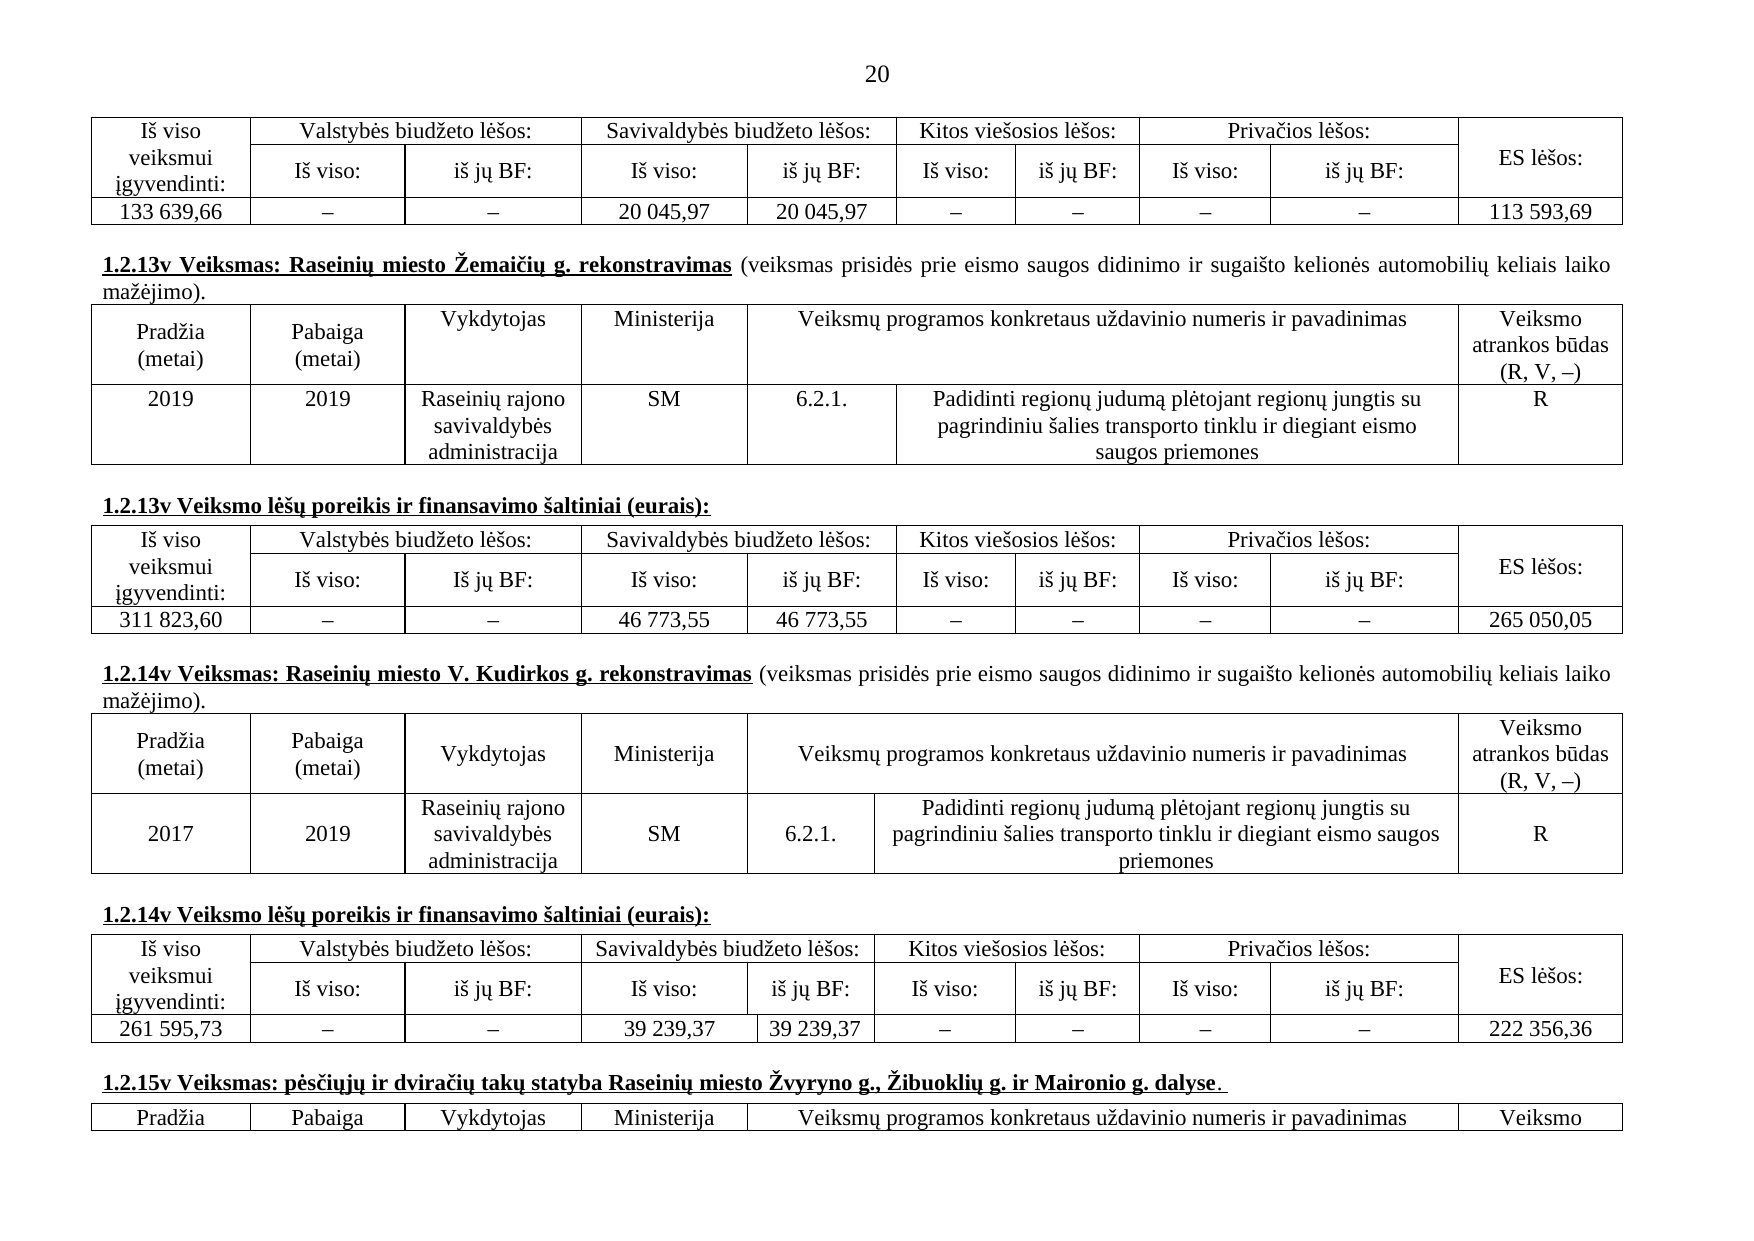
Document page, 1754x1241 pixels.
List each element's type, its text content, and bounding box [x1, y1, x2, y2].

table_cell – [875, 1015, 1015, 1042]
table_cell iš jų BF: [1016, 554, 1139, 606]
table_cell [1623, 464, 1651, 525]
table_cell 1.2.13v Veiksmo lėšų poreikis ir finansavimo šaltiniai (eurais): [91, 465, 1623, 525]
table_cell Padidinti regionų judumą plėtojant regionų jungtis su pagrindiniu šalies transporto tinklu ir diegiant eismo saugos priemones [897, 385, 1458, 464]
table_cell iš jų BF: [406, 145, 581, 197]
table_cell Veiksmų programos konkretaus uždavinio numeris ir pavadinimas [748, 1104, 1458, 1130]
table_cell [85, 384, 91, 464]
table_cell – [251, 1015, 404, 1042]
table_cell Ministerija [582, 305, 747, 384]
table_cell Valstybės biudžeto lėšos: [251, 935, 581, 962]
table_cell [1623, 633, 1651, 713]
table_cell Iš viso: [582, 145, 747, 197]
table_cell Kitos viešosios lėšos: [875, 935, 1139, 962]
table_cell [85, 553, 91, 606]
table_cell 46 773,55 [748, 607, 896, 633]
table_cell Ministerija [582, 1104, 747, 1130]
table_cell Pabaiga (metai) [251, 714, 404, 793]
table_cell Vykdytojas [406, 305, 581, 384]
table_cell [1623, 384, 1651, 464]
table_cell R [1459, 385, 1622, 464]
table_cell [1623, 553, 1651, 606]
table_cell – [897, 607, 1015, 633]
table_cell 39 239,37 [582, 1015, 757, 1042]
table_cell Padidinti regionų judumą plėtojant regionų jungtis su pagrindiniu šalies transporto tinklu ir diegiant eismo saugos priemones [875, 794, 1458, 873]
table_cell – [1271, 1015, 1458, 1042]
table_cell 1.2.15v Veiksmas: pėsčiųjų ir dviračių takų statyba Raseinių miesto Žvyryno g., Žibuoklių g. ir Maironio g. dalyse. [91, 1043, 1623, 1103]
table_cell [85, 197, 91, 224]
table_cell [85, 962, 91, 1014]
table_cell – [1016, 607, 1139, 633]
table_cell iš jų BF: [748, 963, 874, 1014]
table_cell 46 773,55 [582, 607, 747, 633]
table_cell 265 050,05 [1459, 607, 1622, 633]
table_cell [1623, 962, 1651, 1014]
table_cell Iš viso: [1140, 145, 1270, 197]
table_cell Privačios lėšos: [1140, 526, 1458, 553]
table_cell Iš viso: [875, 963, 1015, 1014]
table_cell – [251, 607, 404, 633]
table_cell [1623, 1103, 1651, 1130]
table_cell [1623, 144, 1651, 197]
table_cell 6.2.1. [748, 385, 896, 464]
table_cell iš jų BF: [1271, 554, 1458, 606]
table_cell [85, 713, 91, 793]
table_cell Savivaldybės biudžeto lėšos: [582, 118, 896, 144]
table_cell [85, 793, 91, 873]
table_cell [85, 304, 91, 384]
table_cell – [1016, 198, 1139, 224]
table_cell [1623, 197, 1651, 224]
table_cell iš jų BF: [1271, 145, 1458, 197]
table_cell Iš viso: [582, 963, 747, 1014]
table_cell [1623, 224, 1651, 304]
table_cell Iš viso: [251, 963, 404, 1014]
table_cell 2019 [92, 385, 250, 464]
table_cell [85, 224, 91, 304]
table_cell Iš viso: [1140, 554, 1270, 606]
table_cell [85, 117, 91, 144]
table_cell – [406, 607, 581, 633]
table_cell 311 823,60 [92, 607, 250, 633]
table_cell Privačios lėšos: [1140, 935, 1458, 962]
table_cell – [406, 198, 581, 224]
table_cell Valstybės biudžeto lėšos: [251, 526, 581, 553]
table_cell [1623, 117, 1651, 144]
table_cell SM [582, 794, 747, 873]
table_cell [85, 525, 91, 553]
table_cell 113 593,69 [1459, 198, 1622, 224]
table_cell Pabaiga (metai) [251, 305, 404, 384]
table_cell ES lėšos: [1459, 526, 1622, 606]
table_cell – [1016, 1015, 1139, 1042]
table_cell [85, 606, 91, 633]
table_cell [1623, 873, 1651, 934]
table_cell 1.2.13v Veiksmas: Raseinių miesto Žemaičių g. rekonstravimas (veiksmas prisidės prie eismo saugos didinimo ir sugaišto kelionės automobilių keliais laiko mažėjimo). [91, 225, 1623, 304]
table_cell Iš viso: [897, 145, 1015, 197]
table_cell Pradžia (metai) [92, 714, 250, 793]
table_cell SM [582, 385, 747, 464]
table_cell [85, 1042, 91, 1103]
table_cell ES lėšos: [1459, 118, 1622, 197]
table_cell [1623, 304, 1651, 384]
table_cell Iš viso: [897, 554, 1015, 606]
table_cell iš jų BF: [748, 554, 896, 606]
table_cell Iš viso: [251, 145, 404, 197]
table_cell [85, 633, 91, 713]
table_cell – [897, 198, 1015, 224]
table_cell [85, 1014, 91, 1042]
table_cell Vykdytojas [406, 1104, 581, 1130]
table_cell [85, 144, 91, 197]
table_cell Kitos viešosios lėšos: [897, 118, 1139, 144]
table_cell 261 595,73 [92, 1015, 250, 1042]
table_cell Veiksmų programos konkretaus uždavinio numeris ir pavadinimas [748, 714, 1458, 793]
table_cell [85, 1103, 91, 1130]
table_cell Veiksmo atrankos būdas (R, V, –) [1459, 714, 1622, 793]
table_cell – [1271, 607, 1458, 633]
table_cell Valstybės biudžeto lėšos: [251, 118, 581, 144]
table_cell Veiksmo [1459, 1104, 1622, 1130]
table_cell 1.2.14v Veiksmo lėšų poreikis ir finansavimo šaltiniai (eurais): [91, 874, 1623, 934]
table_cell Veiksmo atrankos būdas (R, V, –) [1459, 305, 1622, 384]
table_cell [1623, 606, 1651, 633]
table_cell 6.2.1. [748, 794, 874, 873]
table_cell – [1140, 198, 1270, 224]
table_cell [85, 873, 91, 934]
table_cell Pabaiga [251, 1104, 404, 1130]
table_cell Privačios lėšos: [1140, 118, 1458, 144]
table_cell iš jų BF: [406, 963, 581, 1014]
table_cell Iš viso: [251, 554, 404, 606]
table_cell Iš viso veiksmui įgyvendinti: [92, 118, 250, 197]
table_cell [1623, 1042, 1651, 1103]
table_cell – [1271, 198, 1458, 224]
table_cell Raseinių rajono savivaldybės administracija [406, 385, 581, 464]
table_cell Iš viso: [1140, 963, 1270, 1014]
table_cell Iš jų BF: [406, 554, 581, 606]
table_cell iš jų BF: [1016, 963, 1139, 1014]
table_cell Vykdytojas [406, 714, 581, 793]
table_cell Savivaldybės biudžeto lėšos: [582, 526, 896, 553]
table_cell [1623, 525, 1651, 553]
table_cell Iš viso veiksmui įgyvendinti: [92, 526, 250, 606]
table_cell 2019 [251, 794, 404, 873]
table_cell Veiksmų programos konkretaus uždavinio numeris ir pavadinimas [748, 305, 1458, 384]
table_cell [1623, 793, 1651, 873]
table_cell [1623, 713, 1651, 793]
table_cell 222 356,36 [1459, 1015, 1622, 1042]
table_cell 2017 [92, 794, 250, 873]
table_cell iš jų BF: [748, 145, 896, 197]
table_cell – [406, 1015, 581, 1042]
table_cell 1.2.14v Veiksmas: Raseinių miesto V. Kudirkos g. rekonstravimas (veiksmas prisidės prie eismo saugos didinimo ir sugaišto kelionės automobilių keliais laiko mažėjimo). [91, 634, 1623, 713]
table_cell 133 639,66 [92, 198, 250, 224]
table_cell Raseinių rajono savivaldybės administracija [406, 794, 581, 873]
table_cell 39 239,37 [758, 1015, 874, 1042]
table_cell 20 045,97 [748, 198, 896, 224]
table_cell – [251, 198, 404, 224]
table_cell [1623, 934, 1651, 962]
table_cell R [1459, 794, 1622, 873]
table_cell 20 045,97 [582, 198, 747, 224]
table_cell Kitos viešosios lėšos: [897, 526, 1139, 553]
table_cell – [1140, 607, 1270, 633]
table_cell ES lėšos: [1459, 935, 1622, 1014]
table_cell 2019 [251, 385, 404, 464]
table_cell Savivaldybės biudžeto lėšos: [582, 935, 874, 962]
table_cell [85, 464, 91, 525]
table_cell [85, 934, 91, 962]
table_cell Ministerija [582, 714, 747, 793]
table_cell [1623, 1014, 1651, 1042]
table_cell Iš viso: [582, 554, 747, 606]
table_cell iš jų BF: [1271, 963, 1458, 1014]
table_cell iš jų BF: [1016, 145, 1139, 197]
table_cell Pradžia [92, 1104, 250, 1130]
table_cell – [1140, 1015, 1270, 1042]
table_cell Pradžia (metai) [92, 305, 250, 384]
table_cell Iš viso veiksmui įgyvendinti: [92, 935, 250, 1014]
